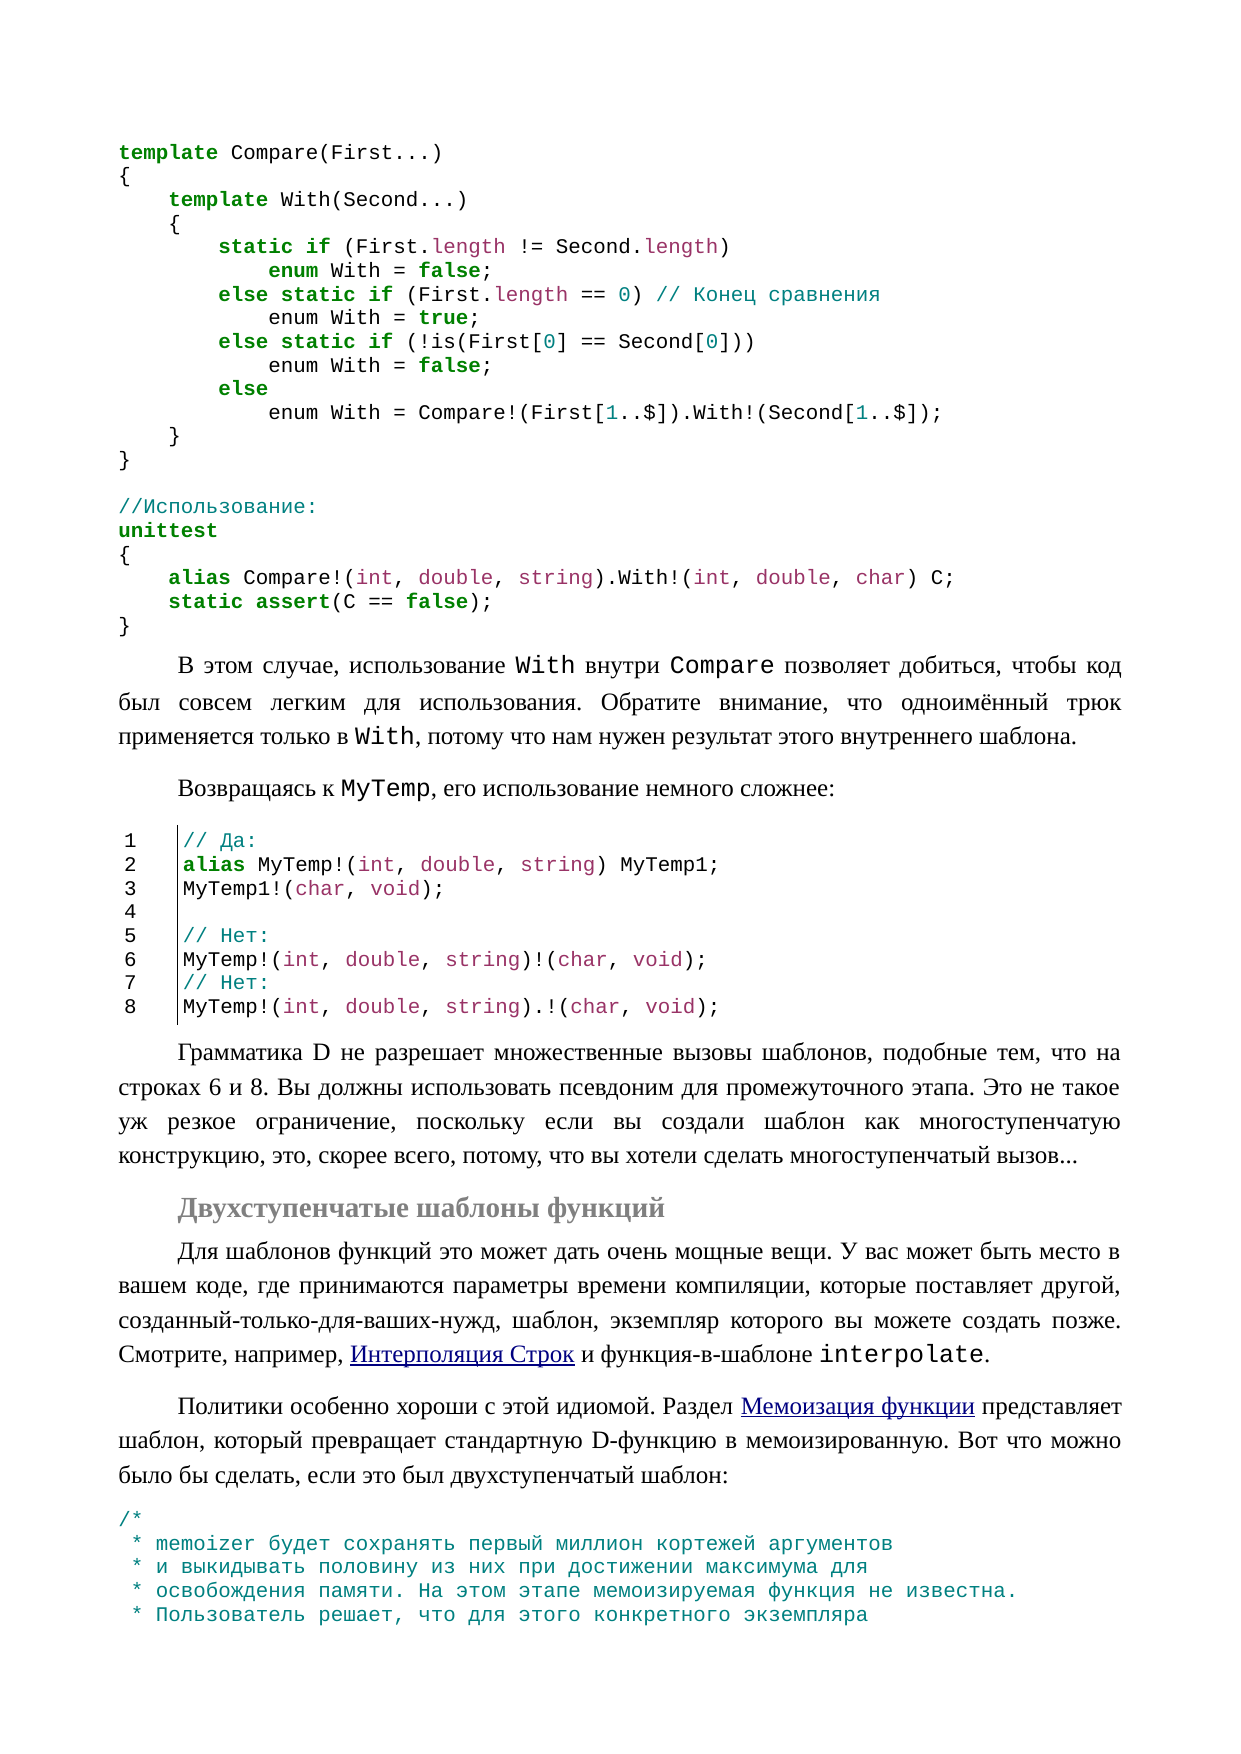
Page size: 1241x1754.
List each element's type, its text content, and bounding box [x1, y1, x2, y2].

text } [118, 615, 1122, 638]
text Политики особенно хороши с этой идиомой. Раздел Мемоизация функции представляет шаблон, который превращает стандартную D-функцию в мемоизированную. Вот что можно было бы сделать, если это был двухступенчатый шаблон: [118, 1391, 1122, 1489]
text unittest [118, 520, 1122, 544]
text enum With = Compare!(First[1..$]).With!(Second[1..$]); [118, 402, 1122, 426]
text enum With = false; [118, 260, 1122, 284]
text /* [118, 1509, 1122, 1533]
text enum With = false; [118, 354, 1122, 378]
text template With(Second...) [118, 189, 1122, 213]
text else static if (First.length == 0) // Конец сравнения [118, 284, 1122, 307]
text * Пользователь решает, что для этого конкретного экземпляра [118, 1604, 1122, 1627]
text alias Compare!(int, double, string).With!(int, double, char) C; [118, 567, 1122, 591]
text Грамматика D не разрешает множественные вызовы шаблонов, подобные тем, что на строках 6 и 8. Вы должны использовать псевдоним для промежуточного этапа. Это не такое уж резкое ограничение, поскольку если вы создали шаблон как многоступенчатую конструкцию, это, скорее всего, потому, что вы хотели сделать многоступенчатый вызов... [118, 1037, 1122, 1169]
table_header // Да: alias MyTemp!(int, double, string) MyTemp1; MyTemp1!(char, void); // Нет: MyTemp!(int, double, string)!(char, void); // Нет: MyTemp!(int, double, string).!(char, void); [178, 825, 1122, 1025]
text enum With = true; [118, 307, 1122, 331]
text } [118, 426, 1122, 449]
text { [118, 213, 1122, 236]
text Возвращаясь к MyTemp, его использование немного сложнее: [118, 773, 1122, 804]
text * memoizer будет сохранять первый миллион кортежей аргументов [118, 1533, 1122, 1557]
text * и выкидывать половину из них при достижении максимума для [118, 1557, 1122, 1580]
text template Compare(First...) [118, 142, 1122, 165]
table_header 1 2 3 4 5 6 7 8 [118, 825, 177, 1025]
text * освобождения памяти. На этом этапе мемоизируемая функция не известна. [118, 1580, 1122, 1604]
text static if (First.length != Second.length) [118, 236, 1122, 260]
text //Использование: [118, 496, 1122, 520]
text { [118, 544, 1122, 567]
text else [118, 378, 1122, 402]
subtitle Двухступенчатые шаблоны функций [118, 1190, 1122, 1223]
text Для шаблонов функций это может дать очень мощные вещи. У вас может быть место в вашем коде, где принимаются параметры времени компиляции, которые поставляет другой, созданный-только-для-ваших-нужд, шаблон, экземпляр которого вы можете создать позже. Смотрите, например, Интерполяция Строк и функция-в-шаблоне interpolate. [118, 1236, 1122, 1370]
text В этом случае, использование With внутри Compare позволяет добиться, чтобы код был совсем легким для использования. Обратите внимание, что одноимённый трюк применяется только в With, потому что нам нужен результат этого внутреннего шаблона. [118, 650, 1122, 752]
text else static if (!is(First[0] == Second[0])) [118, 331, 1122, 354]
text } [118, 449, 1122, 473]
text static assert(C == false); [118, 591, 1122, 615]
text { [118, 165, 1122, 189]
